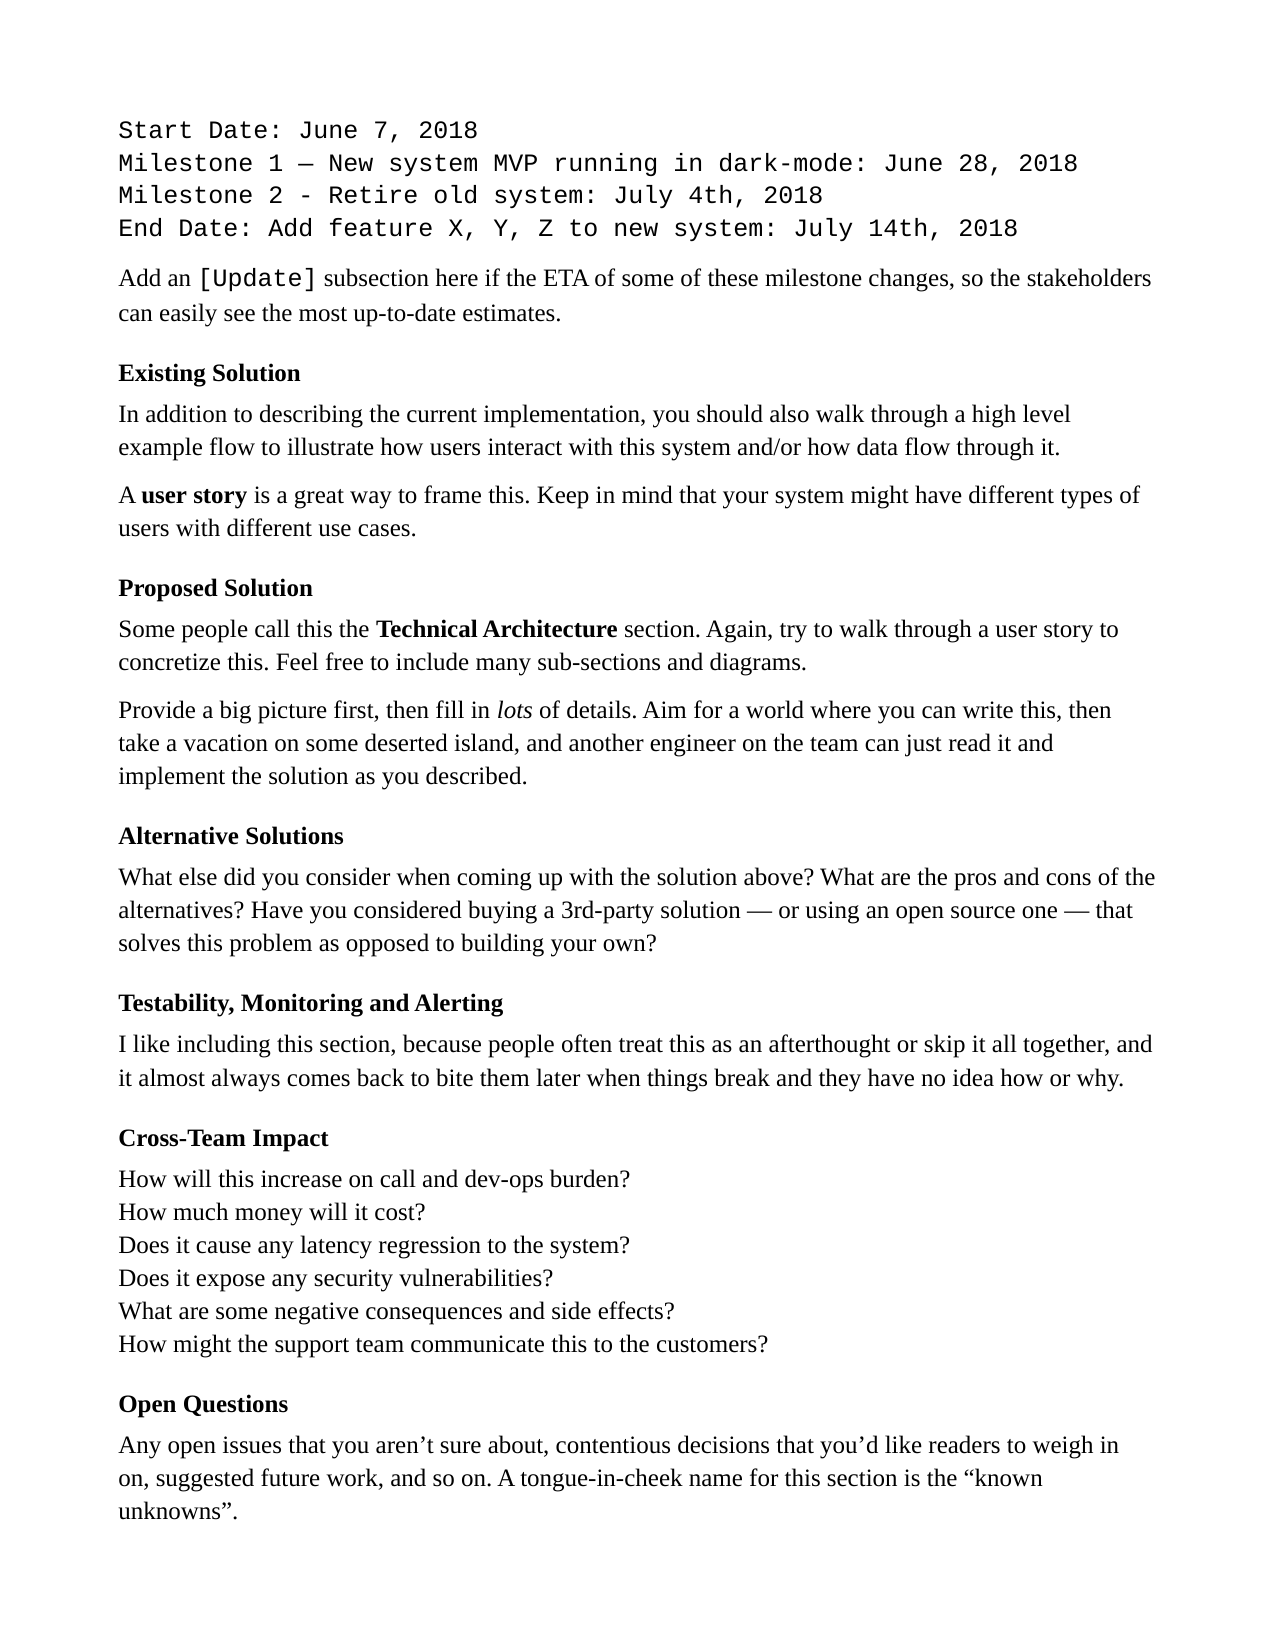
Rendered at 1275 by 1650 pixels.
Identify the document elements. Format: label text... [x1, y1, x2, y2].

text A user story is a great way to frame this. Keep in mind that your system might have different types of users with different use cases. [118, 480, 1157, 542]
text In addition to describing the current implementation, you should also walk through a high level example flow to illustrate how users interact with this system and/or how data flow through it. [118, 399, 1157, 461]
text Provide a big picture first, then fill in lots of details. Aim for a world where you can write this, then take a vacation on some deserted island, and another engineer on the team can just read it and implement the solution as you described. [118, 695, 1157, 789]
text What else did you consider when coming up with the solution above? What are the pros and cons of the alternatives? Have you considered buying a 3rd-party solution — or using an open source one — that solves this problem as opposed to building your own? [118, 862, 1157, 957]
subtitle Existing Solution [118, 358, 1157, 387]
text Add an [Update] subsection here if the ETA of some of these milestone changes, so the stakeholders can easily see the most up-to-date estimates. [118, 263, 1157, 327]
text How will this increase on call and dev-ops burden? How much money will it cost? Does it cause any latency regression to the system? Does it expose any security vulnerabilities? What are some negative consequences and side effects? How might the support team communicate this to the customers? [118, 1164, 1157, 1358]
text Any open issues that you aren’t sure about, contentious decisions that you’d like readers to weigh in on, suggested future work, and so on. A tongue-in-cheek name for this section is the “known unknowns”. [118, 1430, 1157, 1525]
subtitle Alternative Solutions [118, 821, 1157, 850]
text I like including this section, because people often treat this as an afterthought or skip it all together, and it almost always comes back to bite them later when things break and they have no idea how or why. [118, 1029, 1157, 1091]
text Some people call this the Technical Architecture section. Again, try to walk through a user story to concretize this. Feel free to include many sub-sections and diagrams. [118, 614, 1157, 676]
subtitle Testability, Monitoring and Alerting [118, 988, 1157, 1017]
subtitle Open Questions [118, 1389, 1157, 1418]
text Start Date: June 7, 2018 Milestone 1 — New system MVP running in dark-mode: June 28, 2018 Milestone 2 - Retire old system: July 4th, 2018 End Date: Add feature X, Y, Z to new system: July 14th, 2018 [118, 118, 1157, 244]
subtitle Proposed Solution [118, 573, 1157, 602]
subtitle Cross-Team Impact [118, 1123, 1157, 1151]
